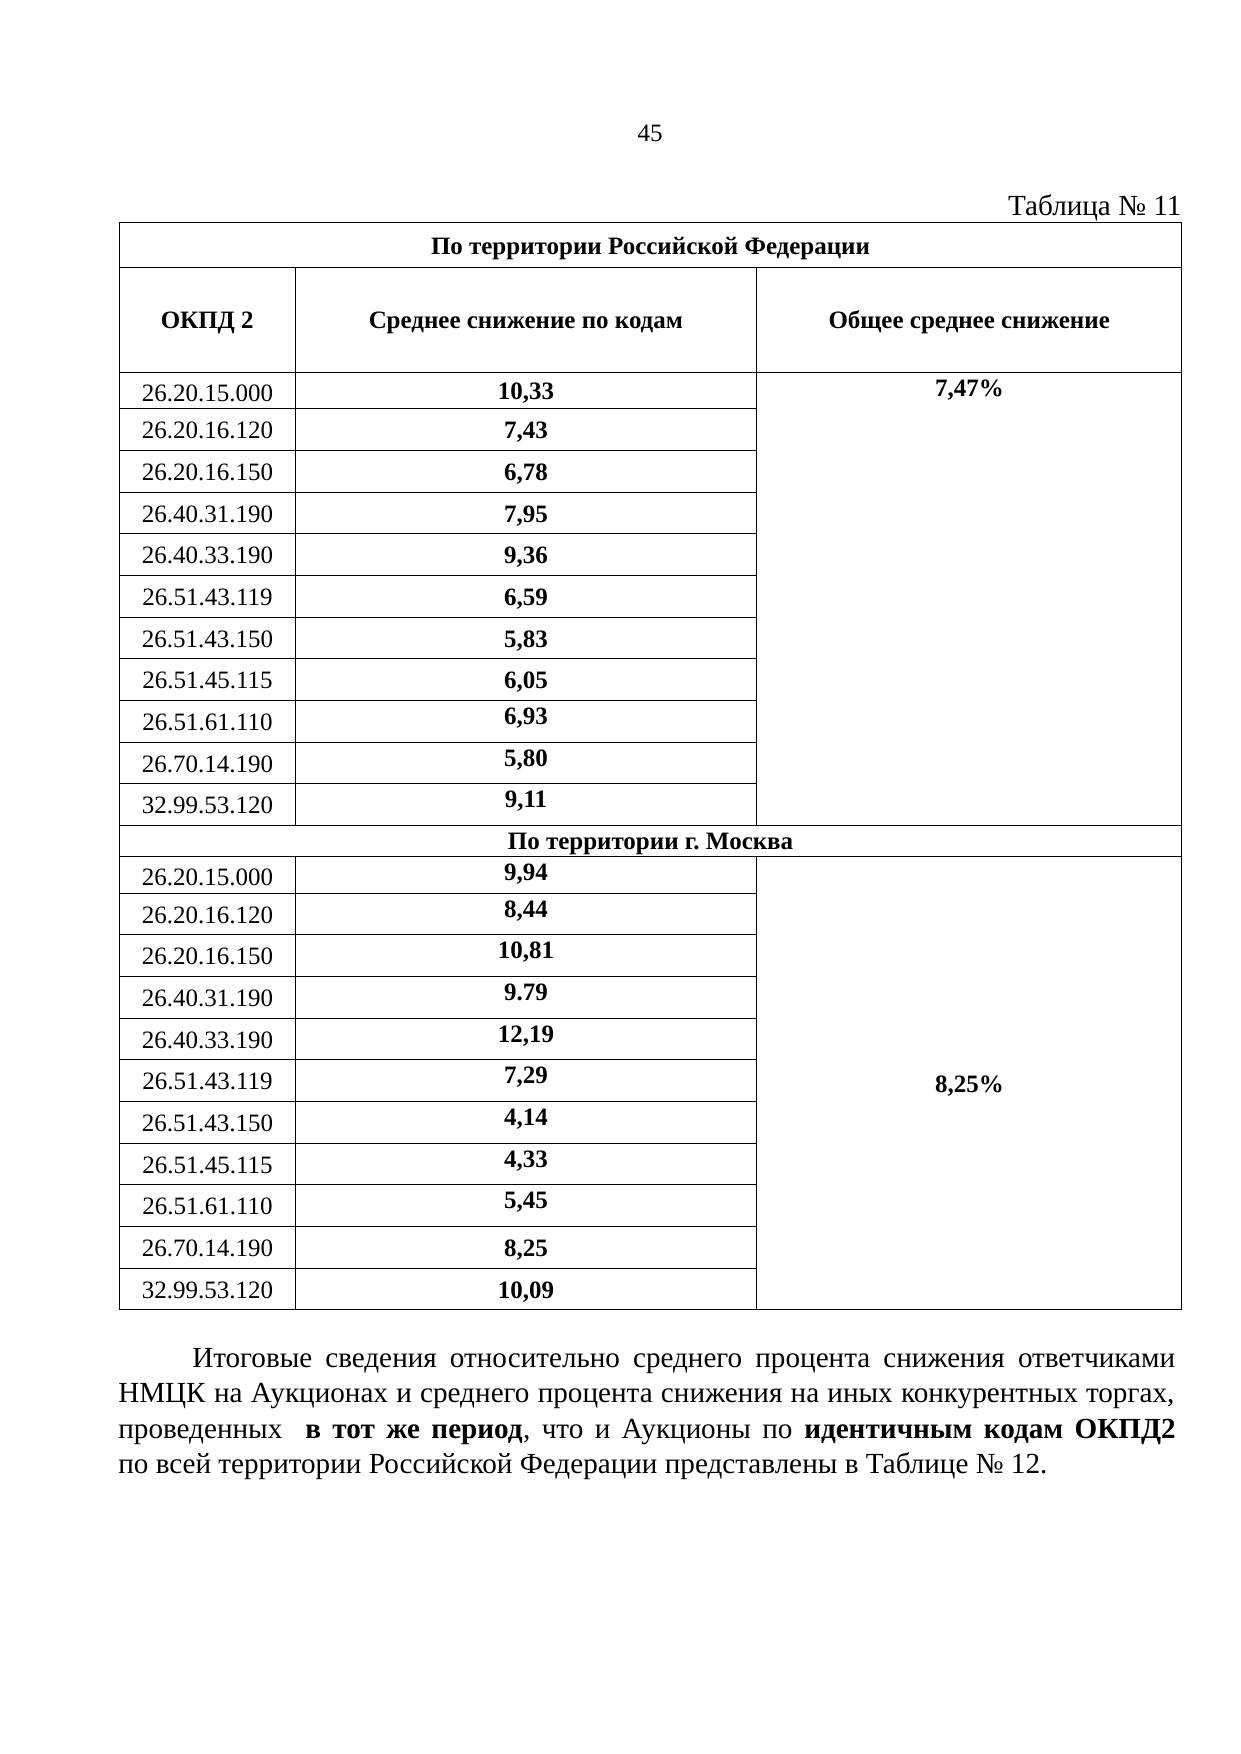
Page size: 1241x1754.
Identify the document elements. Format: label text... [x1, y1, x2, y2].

table_cell 26.51.43.119 [120, 576, 295, 617]
table_cell 6,05 [296, 659, 756, 700]
table_cell 26.40.31.190 [120, 977, 295, 1018]
table_cell 8,25 [296, 1227, 756, 1268]
table_cell По территории г. Москва [120, 826, 1181, 856]
table_header По территории Российской Федерации [120, 223, 1181, 267]
table_cell 26.40.33.190 [120, 534, 295, 575]
table_cell Среднее снижение по кодам [296, 268, 756, 372]
table_cell 26.70.14.190 [120, 743, 295, 783]
table_cell 32.99.53.120 [120, 1269, 295, 1309]
table_cell 26.51.45.115 [120, 659, 295, 700]
table_cell 9,79 [296, 977, 756, 1018]
text Итоговые сведения относительно среднего процента снижения ответчиками НМЦК на Аукционах и среднего процента снижения на иных конкурентных торгах, проведенных в тот же период, что и Аукционы по идентичным кодам ОКПД2 по всей территории Российской Федерации представлены в Таблице № 12. [118, 1339, 1176, 1481]
table_cell 26.20.15.000 [120, 857, 295, 893]
table_cell 26.40.33.190 [120, 1019, 295, 1059]
table_cell 26.70.14.190 [120, 1227, 295, 1268]
table_cell 32.99.53.120 [120, 784, 295, 825]
table_cell 7,95 [296, 493, 756, 533]
table_cell 9,36 [296, 534, 756, 575]
table_cell 9,11 [296, 784, 756, 825]
table_cell 5,45 [296, 1185, 756, 1226]
table_cell 5,80 [296, 743, 756, 783]
table_cell 26.51.61.110 [120, 1185, 295, 1226]
table_cell 10,09 [296, 1269, 756, 1309]
table_cell 4,33 [296, 1144, 756, 1184]
table_cell 6,59 [296, 576, 756, 617]
table_cell 7,29 [296, 1060, 756, 1101]
table_cell 26.20.16.120 [120, 894, 295, 934]
table_cell Общее среднее снижение [757, 268, 1181, 372]
table_cell 26.20.16.150 [120, 935, 295, 976]
table_cell 6,93 [296, 701, 756, 742]
table_cell 8,25% [757, 857, 1181, 1309]
table_cell 10,33 [296, 373, 756, 408]
table_cell ОКПД 2 [120, 268, 295, 372]
table_cell 26.51.43.150 [120, 618, 295, 658]
table_cell 7,43 [296, 409, 756, 450]
table_cell 26.40.31.190 [120, 493, 295, 533]
text Таблица № 11 [118, 188, 1181, 222]
table_cell 4,14 [296, 1102, 756, 1143]
table_cell 26.51.45.115 [120, 1144, 295, 1184]
table_cell 9,94 [296, 857, 756, 893]
table_cell 6,78 [296, 451, 756, 492]
table_cell 10,81 [296, 935, 756, 976]
table_cell 7,47% [757, 373, 1181, 825]
table_cell 26.51.43.150 [120, 1102, 295, 1143]
table_cell 26.51.43.119 [120, 1060, 295, 1101]
table_cell 12,19 [296, 1019, 756, 1059]
table_cell 26.51.61.110 [120, 701, 295, 742]
table_cell 26.20.16.120 [120, 409, 295, 450]
table_cell 26.20.15.000 [120, 373, 295, 408]
table_cell 8,44 [296, 894, 756, 934]
table_cell 26.20.16.150 [120, 451, 295, 492]
table_cell 5,83 [296, 618, 756, 658]
